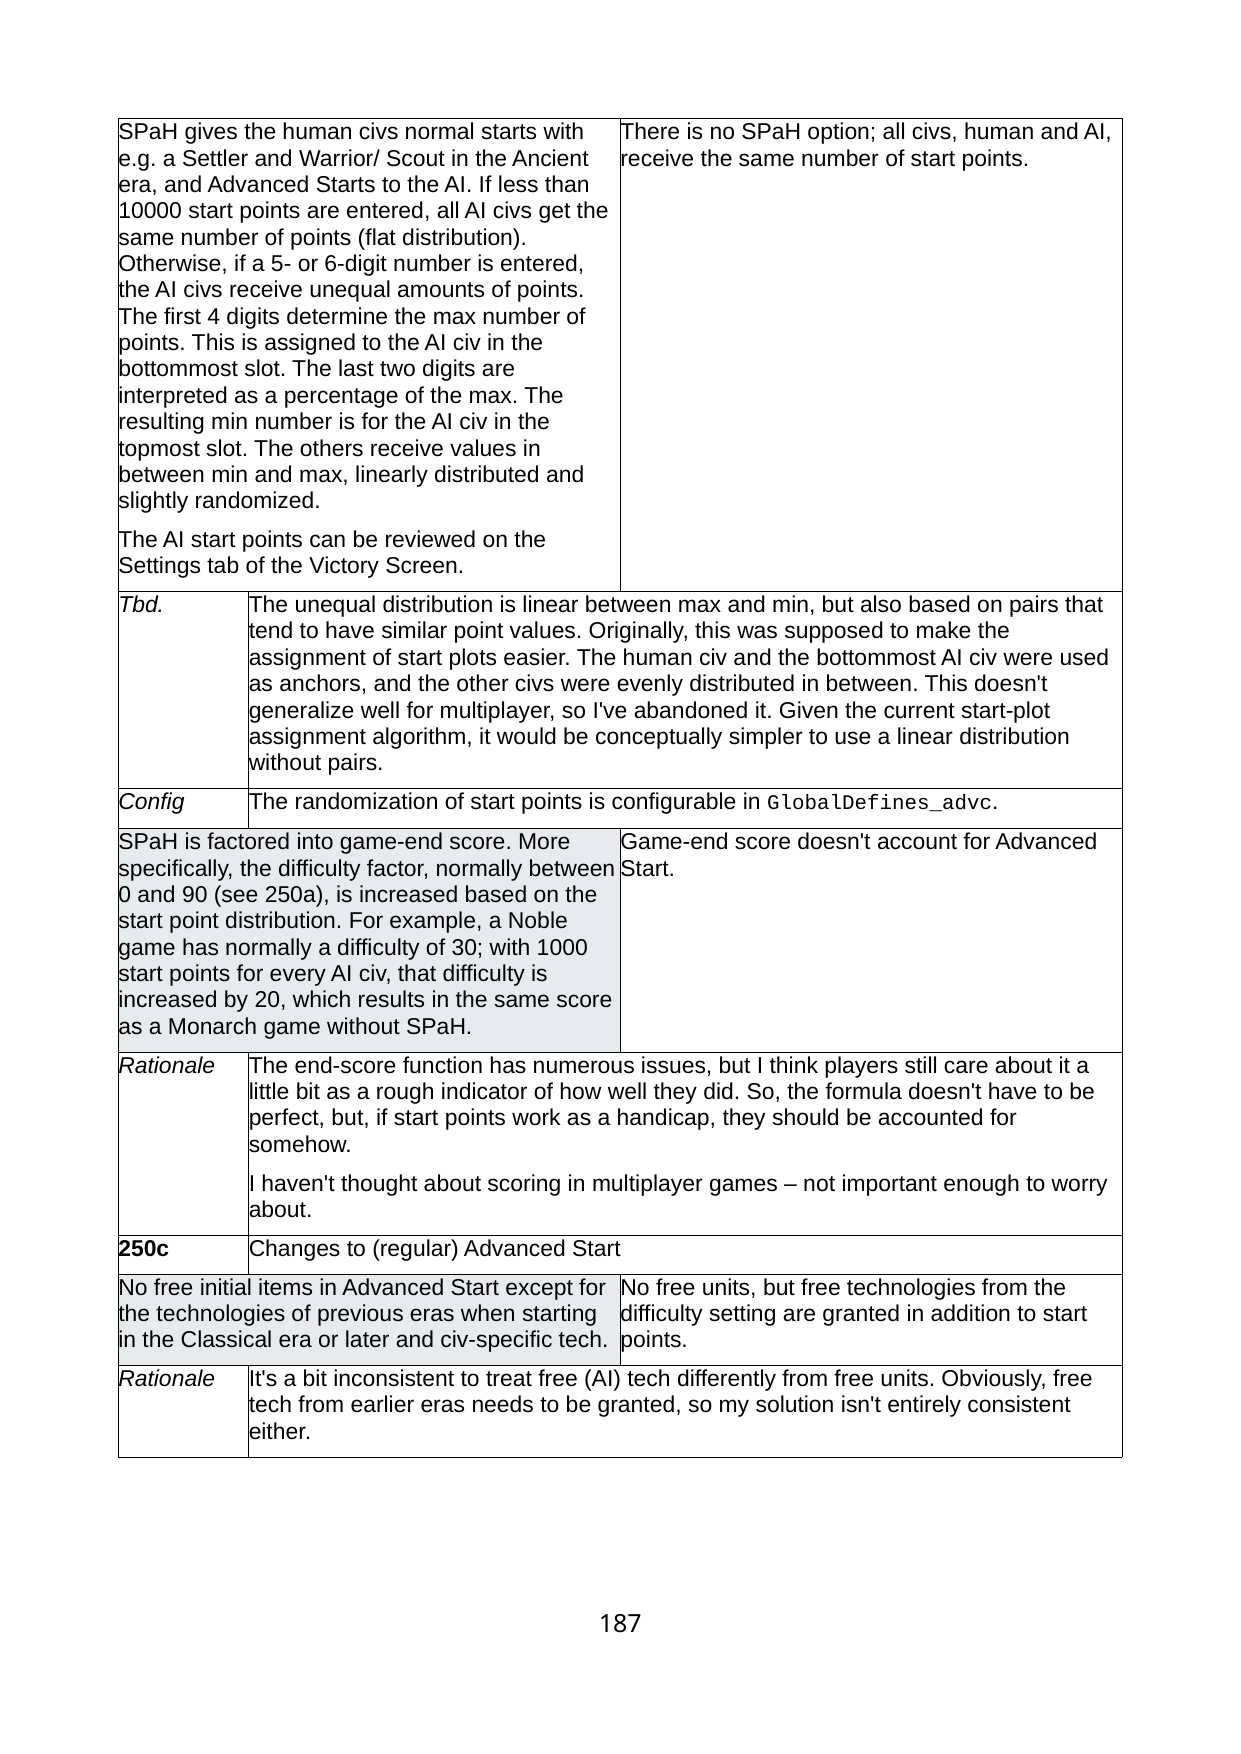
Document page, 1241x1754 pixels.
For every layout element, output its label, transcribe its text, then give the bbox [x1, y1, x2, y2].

table_cell The end-score function has numerous issues, but I think players still care about it a little bit as a rough indicator of how well they did. So, the formula doesn't have to be perfect, but, if start points work as a handicap, they should be accounted for somehow. I haven't thought about scoring in multiplayer games – not important enough to worry about. [249, 1053, 1122, 1234]
table_cell Rationale [119, 1366, 248, 1457]
table_cell Rationale [119, 1053, 248, 1234]
table_cell The unequal distribution is linear between max and min, but also based on pairs that tend to have similar point values. Originally, this was supposed to make the assignment of start plots easier. The human civ and the bottommost AI civ were used as anchors, and the other civs were evenly distributed in between. This doesn't generalize well for multiplayer, so I've abandoned it. Given the current start-plot assignment algorithm, it would be conceptually simpler to use a linear distribution without pairs. [249, 592, 1122, 788]
table_cell Changes to (regular) Advanced Start [249, 1236, 1122, 1273]
table_cell SPaH is factored into game-end score. More specifically, the difficulty factor, normally between 0 and 90 (see 250a), is increased based on the start point distribution. For example, a Noble game has normally a difficulty of 30; with 1000 start points for every AI civ, that difficulty is increased by 20, which results in the same score as a Monarch game without SPaH. [119, 829, 620, 1052]
table_cell There is no SPaH option; all civs, human and AI, receive the same number of start points. [621, 119, 1122, 591]
table_cell 250c [119, 1236, 248, 1273]
table_cell No free units, but free technologies from the difficulty setting are granted in addition to start points. [621, 1275, 1122, 1365]
table_cell Game-end score doesn't account for Advanced Start. [621, 829, 1122, 1052]
table_cell SPaH gives the human civs normal starts with e.g. a Settler and Warrior/ Scout in the Ancient era, and Advanced Starts to the AI. If less than 10000 start points are entered, all AI civs get the same number of points (flat distribution). Otherwise, if a 5- or 6-digit number is entered, the AI civs receive unequal amounts of points. The first 4 digits determine the max number of points. This is assigned to the AI civ in the bottommost slot. The last two digits are interpreted as a percentage of the max. The resulting min number is for the AI civ in the topmost slot. The others receive values in between min and max, linearly distributed and slightly randomized. The AI start points can be reviewed on the Settings tab of the Victory Screen. [119, 119, 620, 591]
table_cell Tbd. [119, 592, 248, 788]
table_cell The randomization of start points is configurable in GlobalDefines_advc. [249, 789, 1122, 828]
table_cell No free initial items in Advanced Start except for the technologies of previous eras when starting in the Classical era or later and civ-specific tech. [119, 1275, 620, 1365]
table_cell It's a bit inconsistent to treat free (AI) tech differently from free units. Obviously, free tech from earlier eras needs to be granted, so my solution isn't entirely consistent either. [249, 1366, 1122, 1457]
table_cell Config [119, 789, 248, 828]
